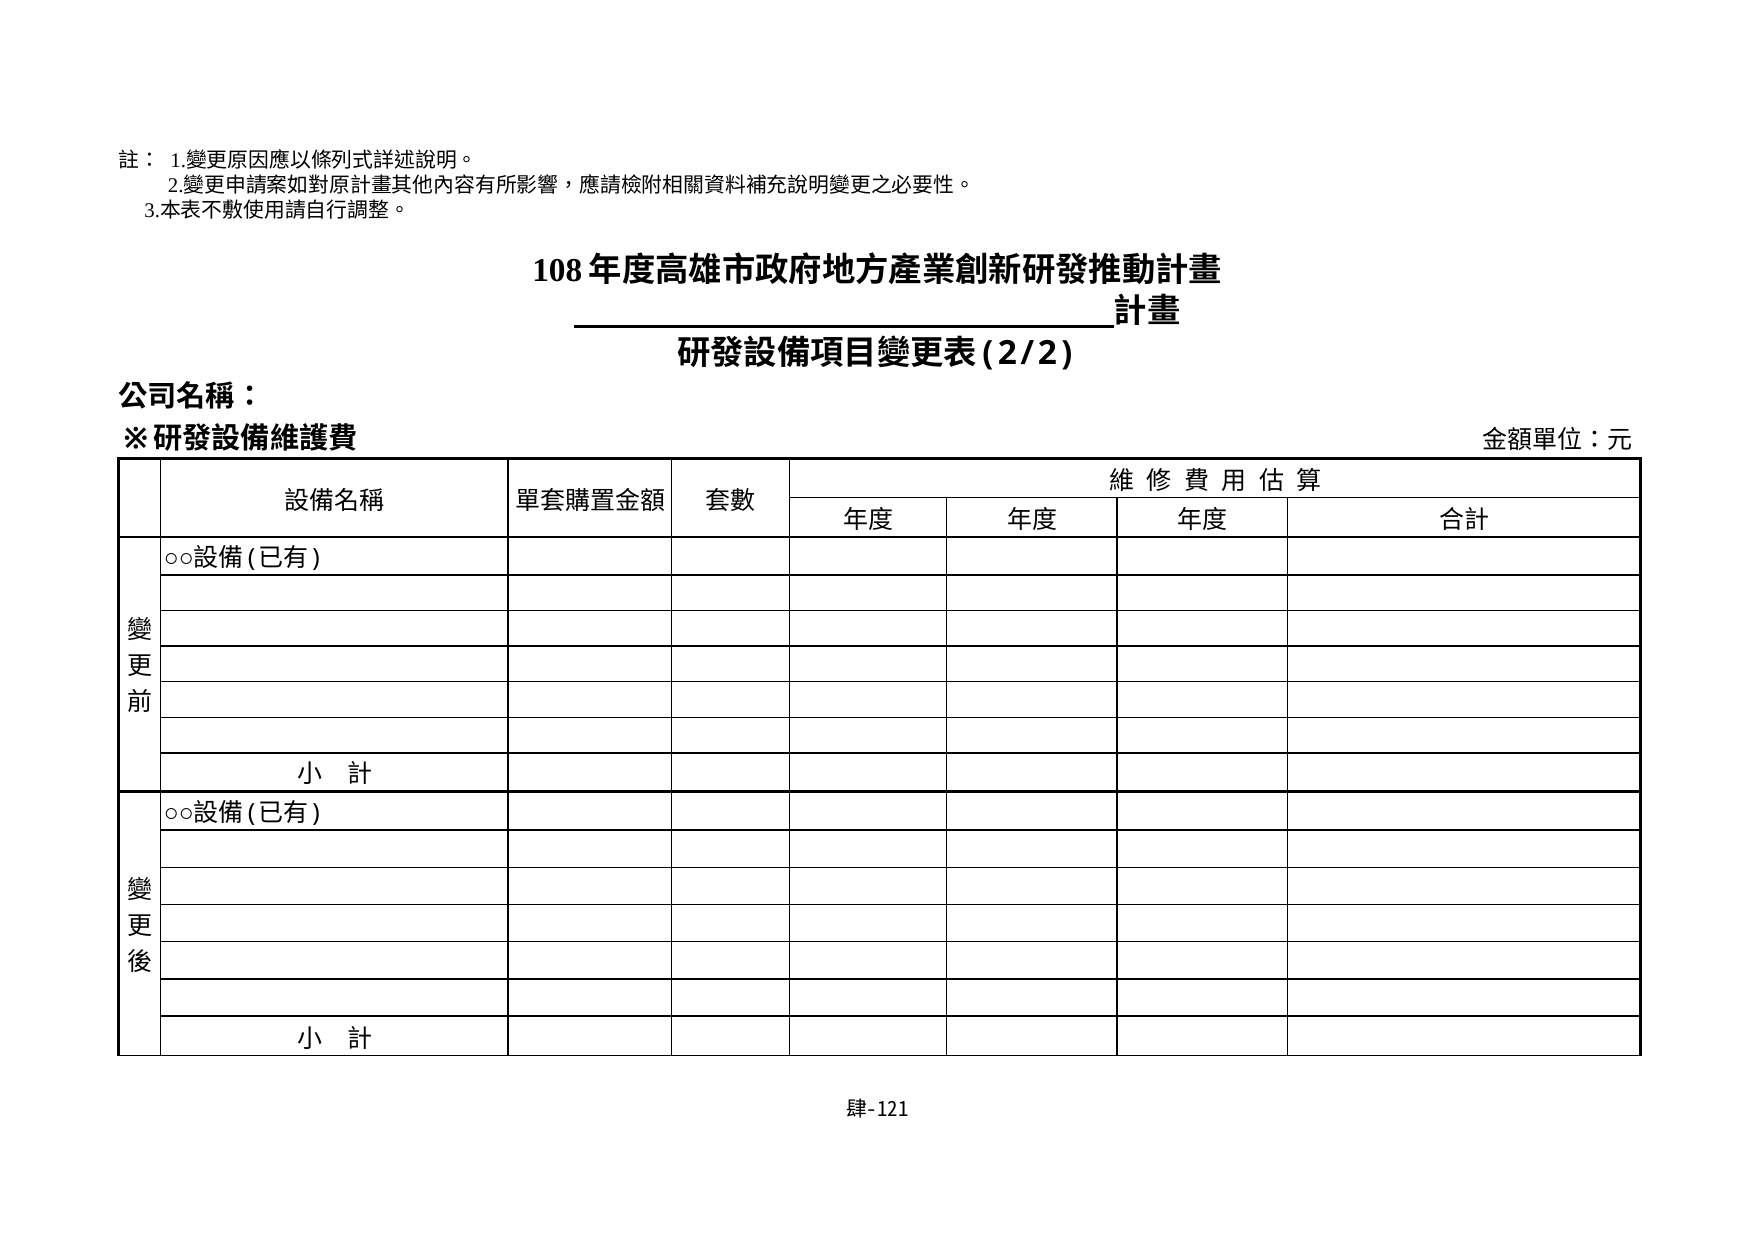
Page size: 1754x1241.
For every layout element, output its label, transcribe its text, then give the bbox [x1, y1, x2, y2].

table_cell [509, 942, 671, 978]
table_cell 小 計 [161, 754, 507, 790]
table_cell [161, 718, 507, 752]
table_header 套數 [672, 460, 789, 536]
table_cell [161, 682, 507, 716]
text 108年度高雄市政府地方產業創新研發推動計畫 計畫 [118, 248, 1636, 331]
table_cell [672, 831, 789, 866]
table_cell [1288, 611, 1639, 645]
table_cell [161, 611, 507, 645]
table_cell [1288, 1017, 1639, 1054]
table_cell [1288, 718, 1639, 752]
table_cell [947, 754, 1116, 790]
table_cell [672, 793, 789, 829]
table_cell 變更前 [120, 538, 160, 790]
table_cell [161, 942, 507, 978]
text 註： 1.變更原因應以條列式詳述說明。 [118, 148, 1636, 173]
table_cell [509, 1017, 671, 1054]
table_cell [161, 831, 507, 866]
table_cell [672, 718, 789, 752]
table_cell [1288, 942, 1639, 978]
table_cell [947, 942, 1116, 978]
table_cell [509, 868, 671, 903]
table_cell [672, 538, 789, 574]
table_cell [1118, 647, 1287, 681]
table_cell [672, 576, 789, 609]
table_cell [161, 980, 507, 1015]
table_cell 年度 [1118, 498, 1287, 536]
table_cell [161, 905, 507, 941]
table_cell 年度 [947, 498, 1116, 536]
table_cell [1288, 647, 1639, 681]
table_cell [790, 538, 946, 574]
table_cell [672, 905, 789, 941]
table_cell [1288, 538, 1639, 574]
table_cell [947, 611, 1116, 645]
table_cell [1118, 905, 1287, 941]
table_header 維 修 費 用 估 算 [790, 460, 1639, 497]
table_cell [509, 647, 671, 681]
table_header [120, 460, 160, 536]
table_cell [1288, 905, 1639, 941]
table_cell [1288, 754, 1639, 790]
table_cell [1118, 942, 1287, 978]
table_cell [790, 754, 946, 790]
table_cell [790, 576, 946, 609]
text 公司名稱： [118, 373, 1636, 415]
table_cell [672, 647, 789, 681]
table_cell [672, 980, 789, 1015]
table_cell [672, 1017, 789, 1054]
table_cell [1118, 611, 1287, 645]
table_cell [672, 754, 789, 790]
table_cell 小 計 [161, 1017, 507, 1054]
table_cell [790, 831, 946, 866]
table_cell [672, 942, 789, 978]
table_cell [1288, 868, 1639, 903]
table_header 設備名稱 [161, 460, 507, 536]
table_cell [947, 647, 1116, 681]
table_cell [947, 868, 1116, 903]
table_cell [1288, 682, 1639, 716]
table_cell [790, 682, 946, 716]
text 研發設備項目變更表(2/2) [118, 331, 1636, 373]
table_cell [1118, 576, 1287, 609]
table_cell [947, 718, 1116, 752]
table_cell [947, 576, 1116, 609]
table_cell [1288, 793, 1639, 829]
table_cell [1118, 831, 1287, 866]
table_cell [790, 1017, 946, 1054]
text 3.本表不敷使用請自行調整。 [118, 198, 1636, 223]
table_cell [509, 831, 671, 866]
table_cell [672, 682, 789, 716]
table_cell [509, 754, 671, 790]
table_cell [790, 793, 946, 829]
table_cell [790, 868, 946, 903]
table_cell [790, 647, 946, 681]
table_cell [947, 905, 1116, 941]
text ※研發設備維護費 金額單位：元 [118, 415, 1636, 457]
table_cell ○○設備(已有) [161, 538, 507, 574]
table_cell [790, 611, 946, 645]
table_cell [509, 611, 671, 645]
table_cell [672, 868, 789, 903]
table_cell [947, 980, 1116, 1015]
table_cell [790, 718, 946, 752]
table_cell [509, 980, 671, 1015]
table_cell [161, 868, 507, 903]
table_cell [1118, 1017, 1287, 1054]
table_cell [1118, 980, 1287, 1015]
table_cell [509, 576, 671, 609]
table_cell [1288, 576, 1639, 609]
table_cell [1118, 538, 1287, 574]
table_cell [1288, 831, 1639, 866]
table_cell ○○設備(已有) [161, 793, 507, 829]
table_cell [509, 538, 671, 574]
table_cell 年度 [790, 498, 946, 536]
table_header 單套購置金額 [509, 460, 671, 536]
table_cell [1118, 754, 1287, 790]
table_cell [161, 647, 507, 681]
table_cell [947, 538, 1116, 574]
table_cell [790, 980, 946, 1015]
text 2.變更申請案如對原計畫其他內容有所影響，應請檢附相關資料補充說明變更之必要性。 [118, 173, 1636, 198]
table_cell 合計 [1288, 498, 1639, 536]
table_cell [509, 793, 671, 829]
table_cell [947, 1017, 1116, 1054]
table_cell [509, 905, 671, 941]
table_cell [790, 942, 946, 978]
table_cell [947, 793, 1116, 829]
table_cell [509, 718, 671, 752]
table_cell [947, 682, 1116, 716]
table_cell [1118, 682, 1287, 716]
table_cell [509, 682, 671, 716]
table_cell [1118, 868, 1287, 903]
table_cell [947, 831, 1116, 866]
table_cell [1288, 980, 1639, 1015]
table_cell [1118, 718, 1287, 752]
table_cell [672, 611, 789, 645]
table_cell [161, 576, 507, 609]
table_cell 變更後 [120, 793, 160, 1054]
table_cell [790, 905, 946, 941]
table_cell [1118, 793, 1287, 829]
